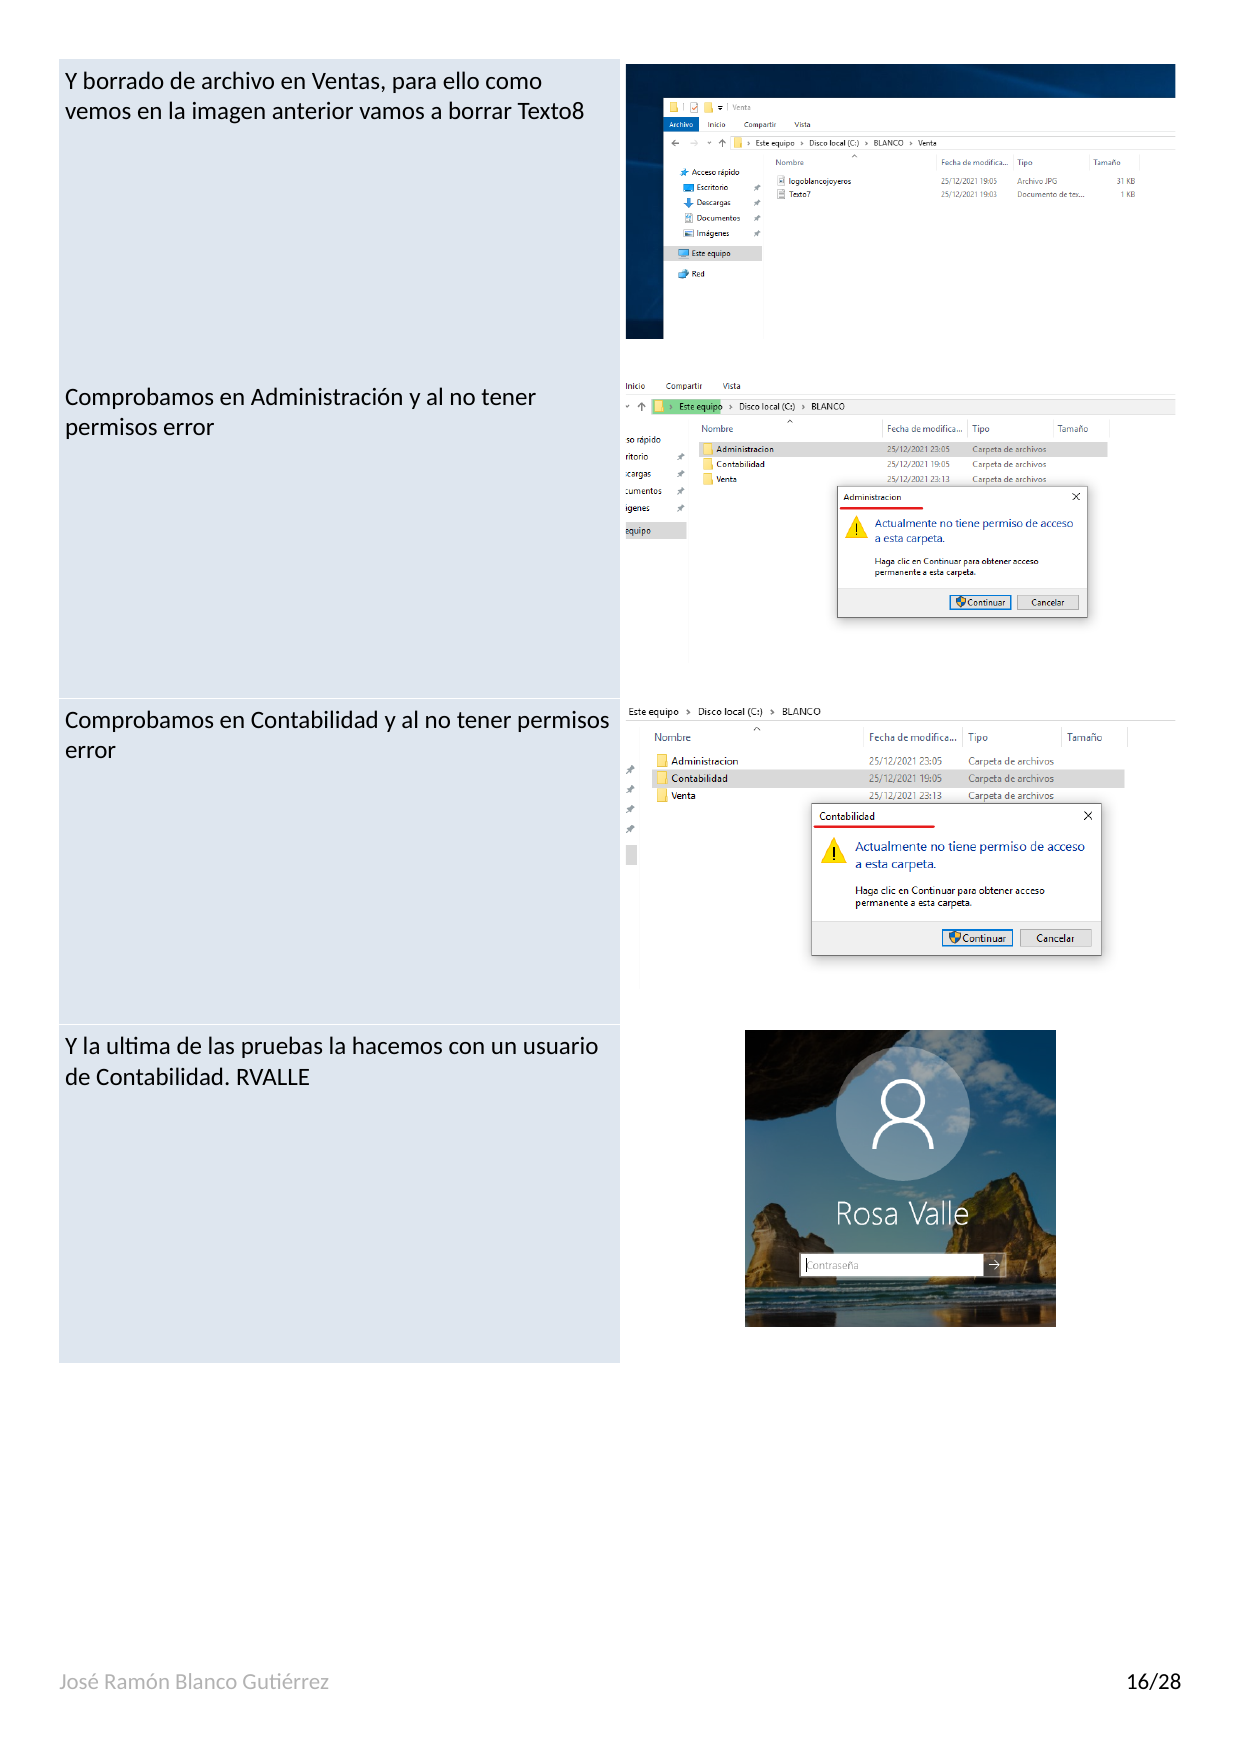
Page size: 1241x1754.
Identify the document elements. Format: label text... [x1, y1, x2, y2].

picture [625, 380, 1176, 663]
table_cell Y la ultima de las pruebas la hacemos con un usuario de Contabilidad. RVALLE [59, 1025, 620, 1363]
picture [625, 704, 1176, 989]
table_cell [620, 59, 1181, 375]
picture [625, 64, 1176, 339]
table_cell [620, 699, 1181, 1024]
picture [745, 1030, 1056, 1327]
table_cell Y borrado de archivo en Ventas, para ello como vemos en la imagen anterior vamos a borrar Texto8 [59, 59, 620, 375]
table_cell Comprobamos en Contabilidad y al no tener permisos error [59, 699, 620, 1024]
table_cell [620, 1025, 1181, 1363]
table_cell Comprobamos en Administración y al no tener permisos error [59, 375, 620, 698]
table_cell [620, 375, 1181, 698]
